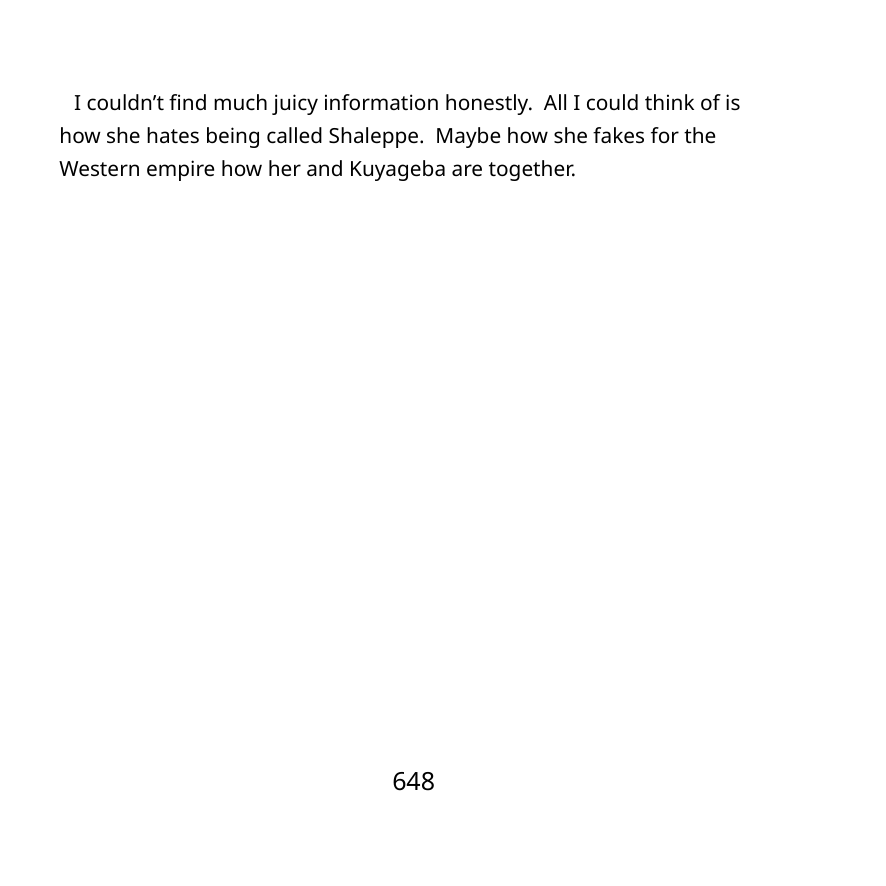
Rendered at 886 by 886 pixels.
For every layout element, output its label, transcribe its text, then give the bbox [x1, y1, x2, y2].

text I couldn’t find much juicy information honestly. All I could think of is how she hates being called Shaleppe. Maybe how she fakes for the Western empire how her and Kuyageba are together. [59, 88, 768, 182]
